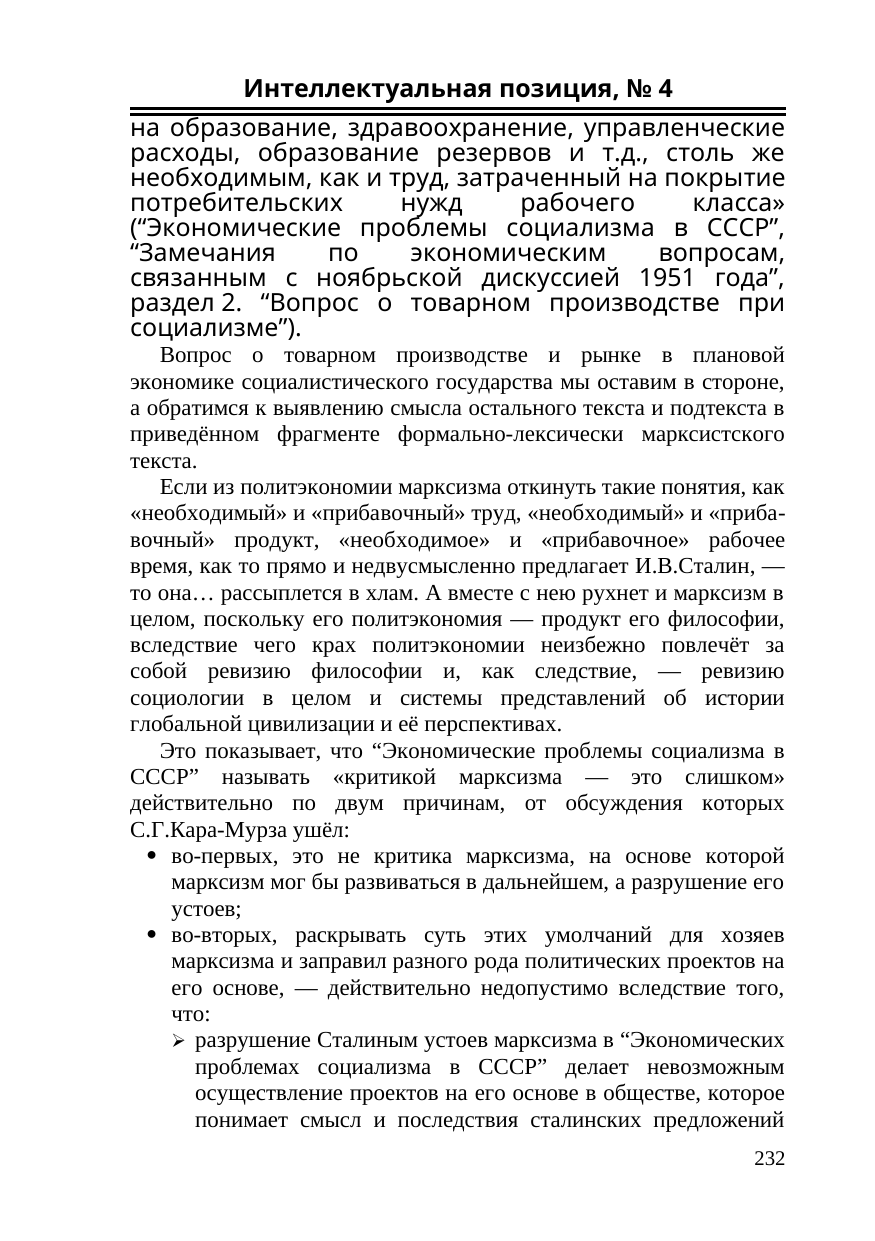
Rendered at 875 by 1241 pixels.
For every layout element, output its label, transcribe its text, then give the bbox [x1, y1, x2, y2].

list разрушение Сталиным устоев марксизма в “Экономических проблемах социализма в СССР” делает невозможным осуществление проектов на его основе в обществе, которое понимает смысл и последствия сталинских предложений [171, 1027, 786, 1132]
list во-вторых, раскрывать суть этих умолчаний для хозяев марксизма и заправил разного рода политических проектов на его основе, — действительно недопустимо вследствие того, что: [148, 921, 786, 1027]
text Это показывает, что “Экономические проблемы социализма в СССР” называть «критикой марксизма — это слишком» действительно по двум причинам, от обсуждения которых С.Г.Кара-Мурза ушёл: [130, 737, 786, 842]
text Вопрос о товарном производстве и рынке в плановой экономике социалистического государства мы оставим в стороне, а обратимся к выявлению смысла остального текста и подтекста в приведённом фрагменте формально-лексически марксистского текста. [130, 341, 786, 473]
text на образование, здравоохранение, управленческие расходы, образование резервов и т.д., столь же необходимым, как и труд, затраченный на покры­тие потребительских нужд рабочего класса» (“Экономические проблемы социализма в СССР”, “Замечания по экономическим вопросам, связанным с ноябрьской дискуссией 1951 года”, раздел 2. “Вопрос о товарном производстве при социализме”). [130, 116, 786, 341]
text Если из политэкономии марксизма откинуть такие понятия, как «необ­хо­димый» и «приба­воч­ный» труд, «необ­ходимый» и «приба­воч­ный» продукт, «необ­ходимое» и «прибавоч­ное» рабочее время, как то прямо и недвусмысленно предлагает И.В.Сталин, — то она… рассыплется в хлам. А вместе с нею рухнет и марксизм в целом, поскольку его политэкономия — продукт его философии, вследствие чего крах политэкономии неизбежно повлечёт за собой ревизию философии и, как следствие, — ревизию социологии в целом и системы представлений об истории глобальной цивилизации и её перспективах. [130, 473, 786, 737]
list во-первых, это не критика марксизма, на основе которой марксизм мог бы развиваться в дальнейшем, а разрушение его устоев; [148, 842, 786, 921]
